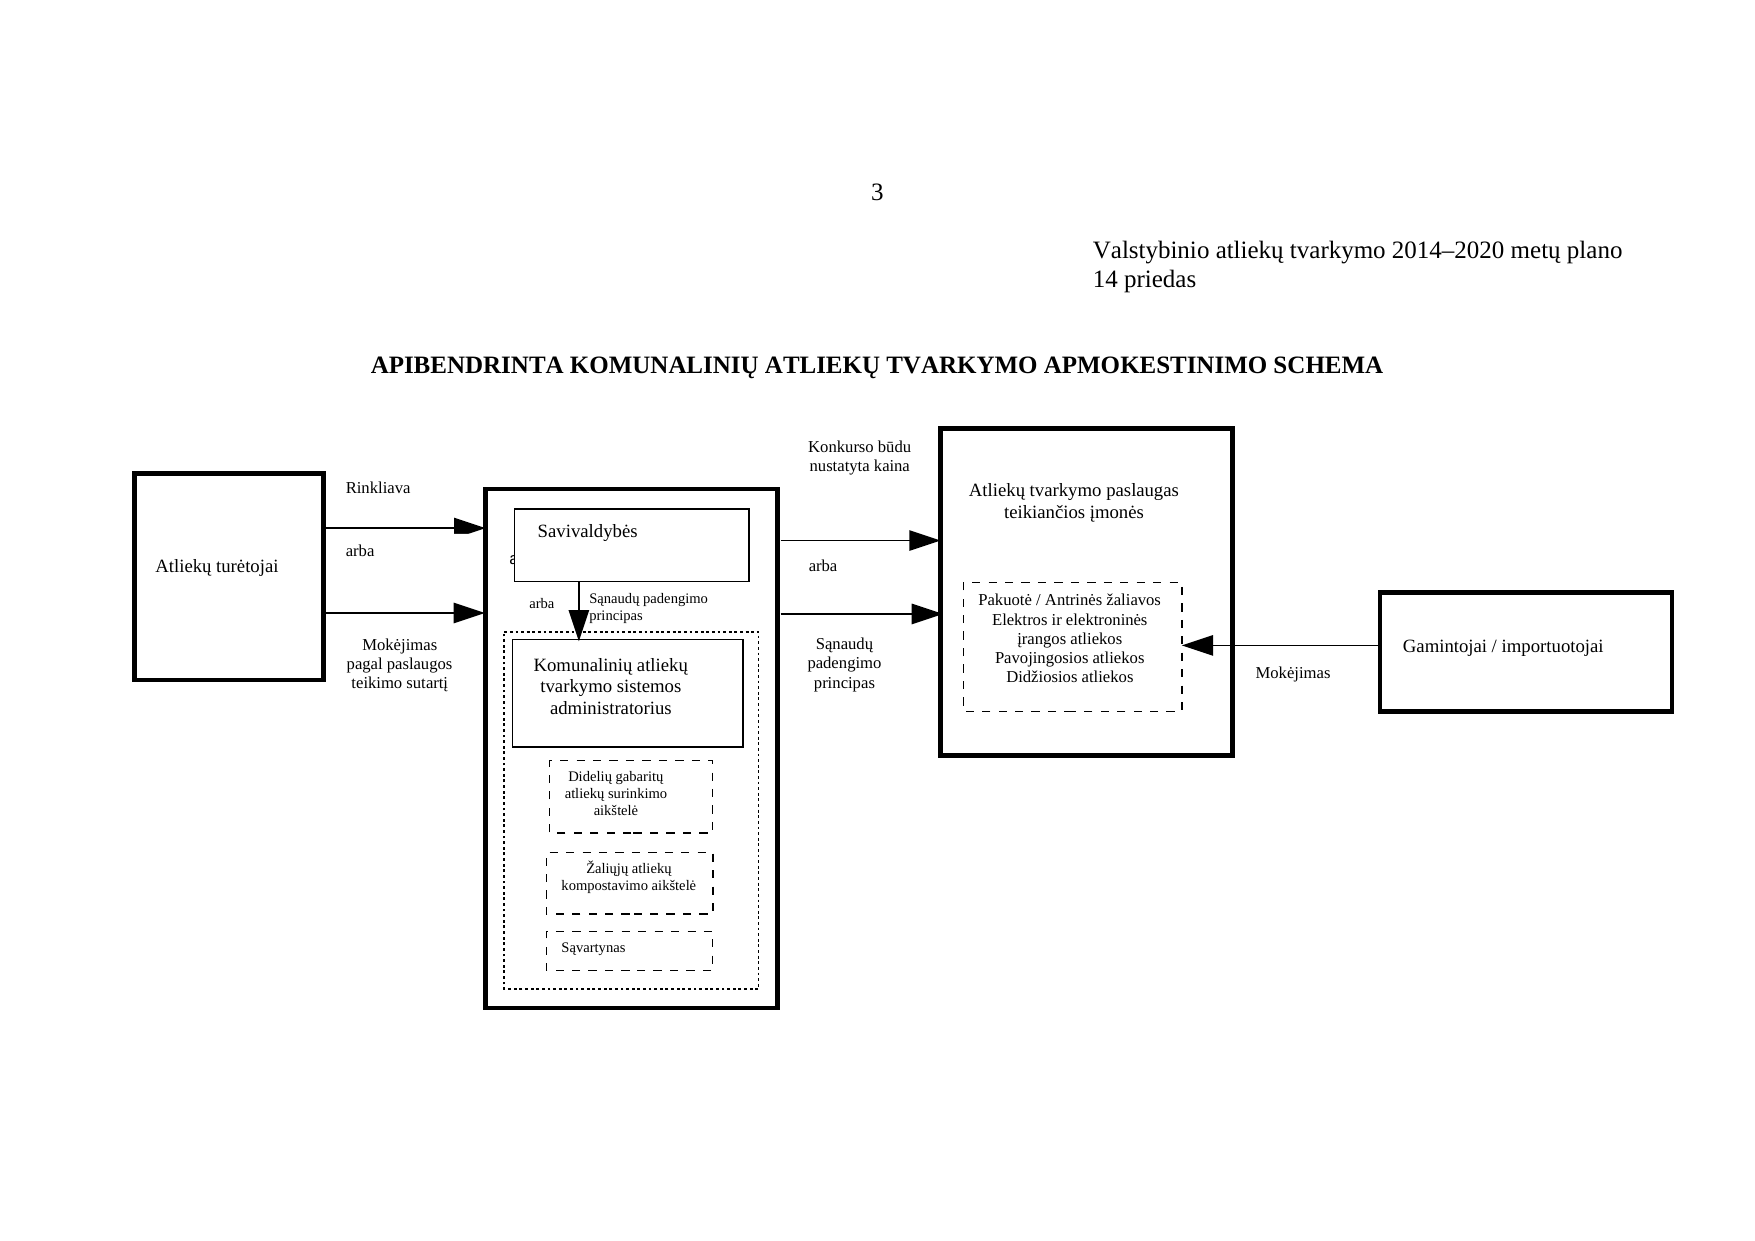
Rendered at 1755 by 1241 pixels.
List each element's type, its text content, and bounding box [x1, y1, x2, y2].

text Valstybinio atliekų tvarkymo 2014–2020 metų plano 14 priedas [1093, 235, 1636, 293]
text APIBENDRINTA KOMUNALINIŲ ATLIEKŲ TVARKYMO APMOKESTINIMO SCHEMA [118, 350, 1636, 379]
